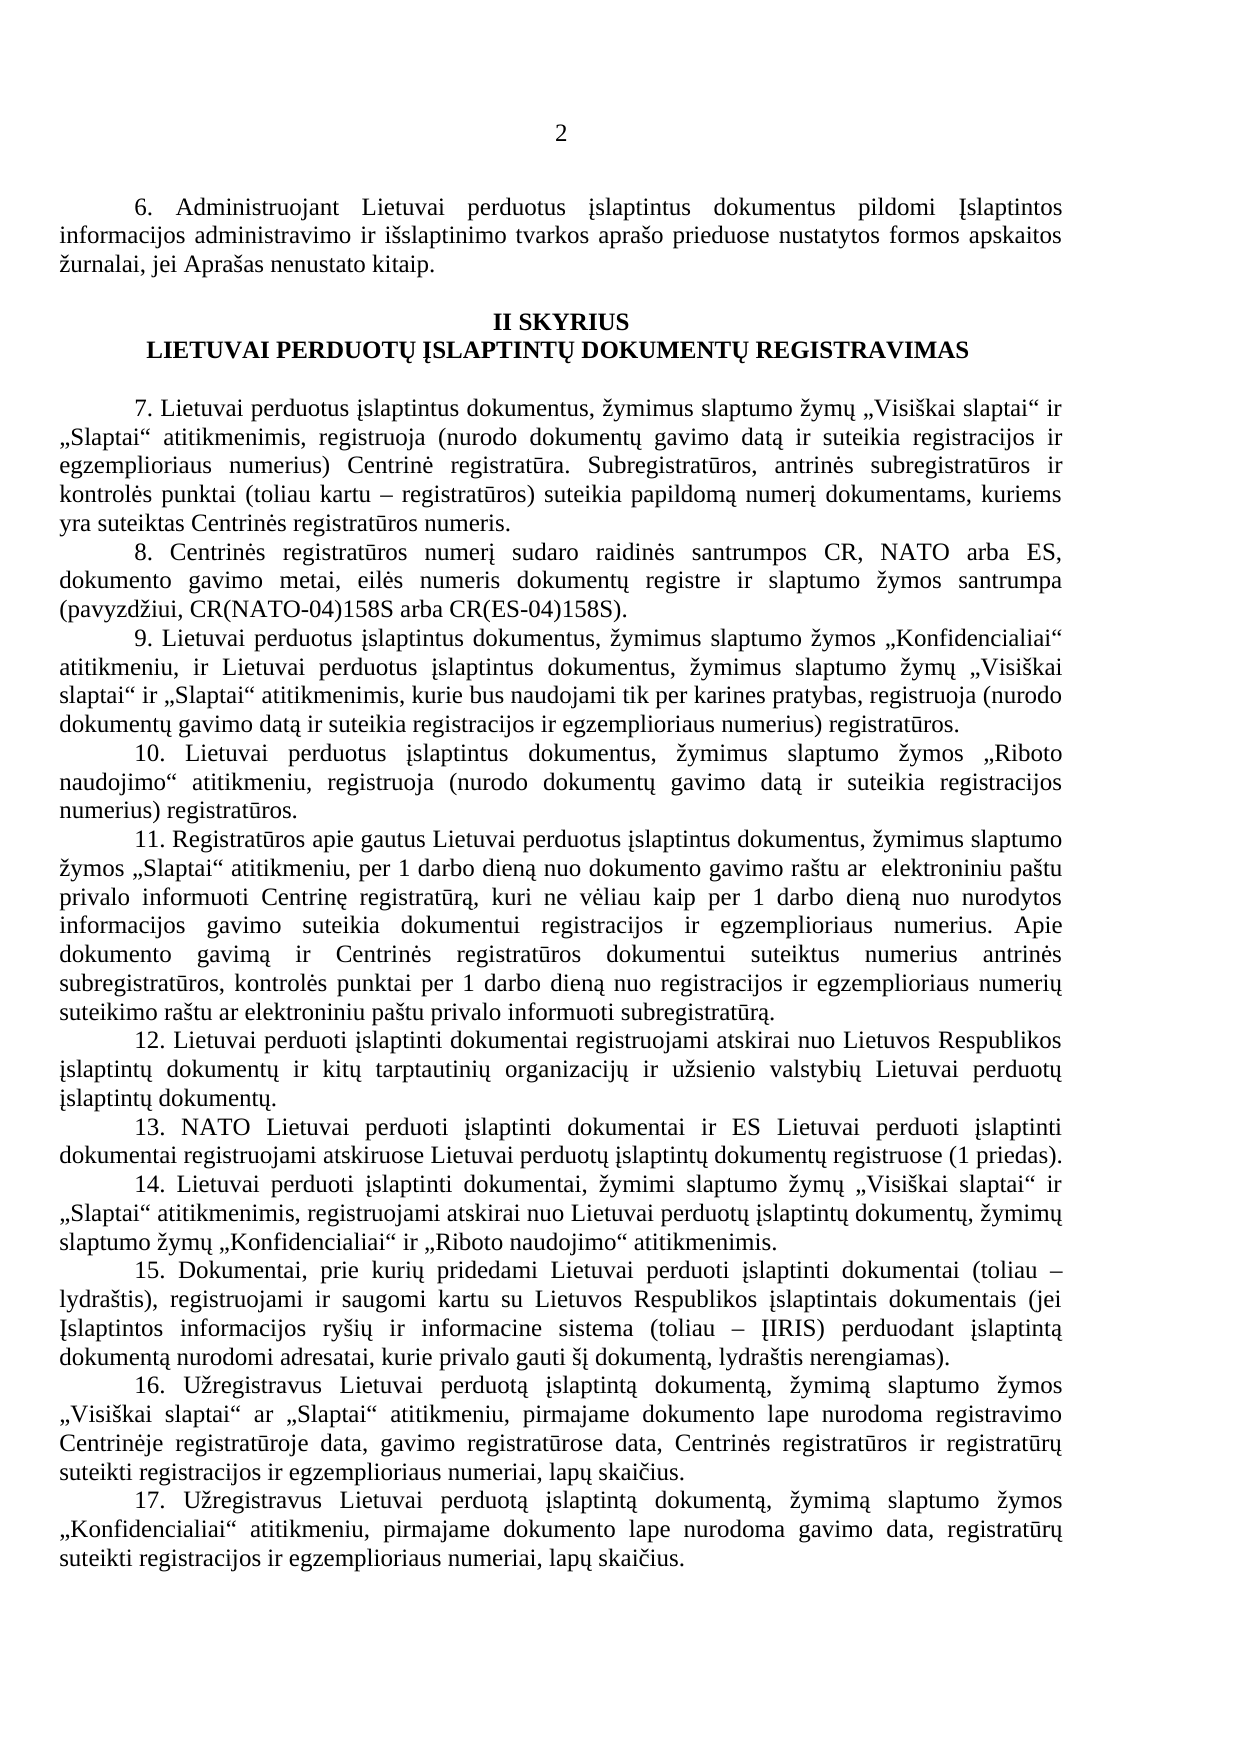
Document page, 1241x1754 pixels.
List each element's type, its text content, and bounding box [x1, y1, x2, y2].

text 17. Užregistravus Lietuvai perduotą įslaptintą dokumentą, žymimą slaptumo žymos „Konfidencialiai“ atitikmeniu, pirmajame dokumento lape nurodoma gavimo data, registratūrų suteikti registracijos ir egzemplioriaus numeriai, lapų skaičius. [59, 1486, 1063, 1572]
text II SKYRIUS [59, 307, 1063, 336]
text 8. Centrinės registratūros numerį sudaro raidinės santrumpos CR, NATO arba ES, dokumento gavimo metai, eilės numeris dokumentų registre ir slaptumo žymos santrumpa (pavyzdžiui, CR(NATO-04)158S arba CR(ES-04)158S). [59, 537, 1063, 623]
text 7. Lietuvai perduotus įslaptintus dokumentus, žymimus slaptumo žymų „Visiškai slaptai“ ir „Slaptai“ atitikmenimis, registruoja (nurodo dokumentų gavimo datą ir suteikia registracijos ir egzemplioriaus numerius) Centrinė registratūra. Subregistratūros, antrinės subregistratūros ir kontrolės punktai (toliau kartu – registratūros) suteikia papildomą numerį dokumentams, kuriems yra suteiktas Centrinės registratūros numeris. [59, 393, 1063, 537]
text 12. Lietuvai perduoti įslaptinti dokumentai registruojami atskirai nuo Lietuvos Respublikos įslaptintų dokumentų ir kitų tarptautinių organizacijų ir užsienio valstybių Lietuvai perduotų įslaptintų dokumentų. [59, 1026, 1063, 1112]
text 9. Lietuvai perduotus įslaptintus dokumentus, žymimus slaptumo žymos „Konfidencialiai“ atitikmeniu, ir Lietuvai perduotus įslaptintus dokumentus, žymimus slaptumo žymų „Visiškai slaptai“ ir „Slaptai“ atitikmenimis, kurie bus naudojami tik per karines pratybas, registruoja (nurodo dokumentų gavimo datą ir suteikia registracijos ir egzemplioriaus numerius) registratūros. [59, 623, 1063, 738]
text 14. Lietuvai perduoti įslaptinti dokumentai, žymimi slaptumo žymų „Visiškai slaptai“ ir „Slaptai“ atitikmenimis, registruojami atskirai nuo Lietuvai perduotų įslaptintų dokumentų, žymimų slaptumo žymų „Konfidencialiai“ ir „Riboto naudojimo“ atitikmenimis. [59, 1169, 1063, 1256]
text 13. NATO Lietuvai perduoti įslaptinti dokumentai ir ES Lietuvai perduoti įslaptinti dokumentai registruojami atskiruose Lietuvai perduotų įslaptintų dokumentų registruose (1 priedas). [59, 1112, 1063, 1169]
text 6. Administruojant Lietuvai perduotus įslaptintus dokumentus pildomi Įslaptintos informacijos administravimo ir išslaptinimo tvarkos aprašo prieduose nustatytos formos apskaitos žurnalai, jei Aprašas nenustato kitaip. [59, 192, 1063, 278]
text 16. Užregistravus Lietuvai perduotą įslaptintą dokumentą, žymimą slaptumo žymos „Visiškai slaptai“ ar „Slaptai“ atitikmeniu, pirmajame dokumento lape nurodoma registravimo Centrinėje registratūroje data, gavimo registratūrose data, Centrinės registratūros ir registratūrų suteikti registracijos ir egzemplioriaus numeriai, lapų skaičius. [59, 1371, 1063, 1486]
text 15. Dokumentai, prie kurių pridedami Lietuvai perduoti įslaptinti dokumentai (toliau – lydraštis), registruojami ir saugomi kartu su Lietuvos Respublikos įslaptintais dokumentais (jei Įslaptintos informacijos ryšių ir informacine sistema (toliau – ĮIRIS) perduodant įslaptintą dokumentą nurodomi adresatai, kurie privalo gauti šį dokumentą, lydraštis nerengiamas). [59, 1256, 1063, 1371]
text LIETUVAI PERDUOTŲ ĮSLAPTINTŲ DOKUMENTŲ REGISTRAVIMAS [59, 336, 1063, 364]
text 10. Lietuvai perduotus įslaptintus dokumentus, žymimus slaptumo žymos „Riboto naudojimo“ atitikmeniu, registruoja (nurodo dokumentų gavimo datą ir suteikia registracijos numerius) registratūros. [59, 738, 1063, 824]
text 11. Registratūros apie gautus Lietuvai perduotus įslaptintus dokumentus, žymimus slaptumo žymos „Slaptai“ atitikmeniu, per 1 darbo dieną nuo dokumento gavimo raštu ar elektroniniu paštu privalo informuoti Centrinę registratūrą, kuri ne vėliau kaip per 1 darbo dieną nuo nurodytos informacijos gavimo suteikia dokumentui registracijos ir egzemplioriaus numerius. Apie dokumento gavimą ir Centrinės registratūros dokumentui suteiktus numerius antrinės subregistratūros, kontrolės punktai per 1 darbo dieną nuo registracijos ir egzemplioriaus numerių suteikimo raštu ar elektroniniu paštu privalo informuoti subregistratūrą. [59, 824, 1063, 1026]
